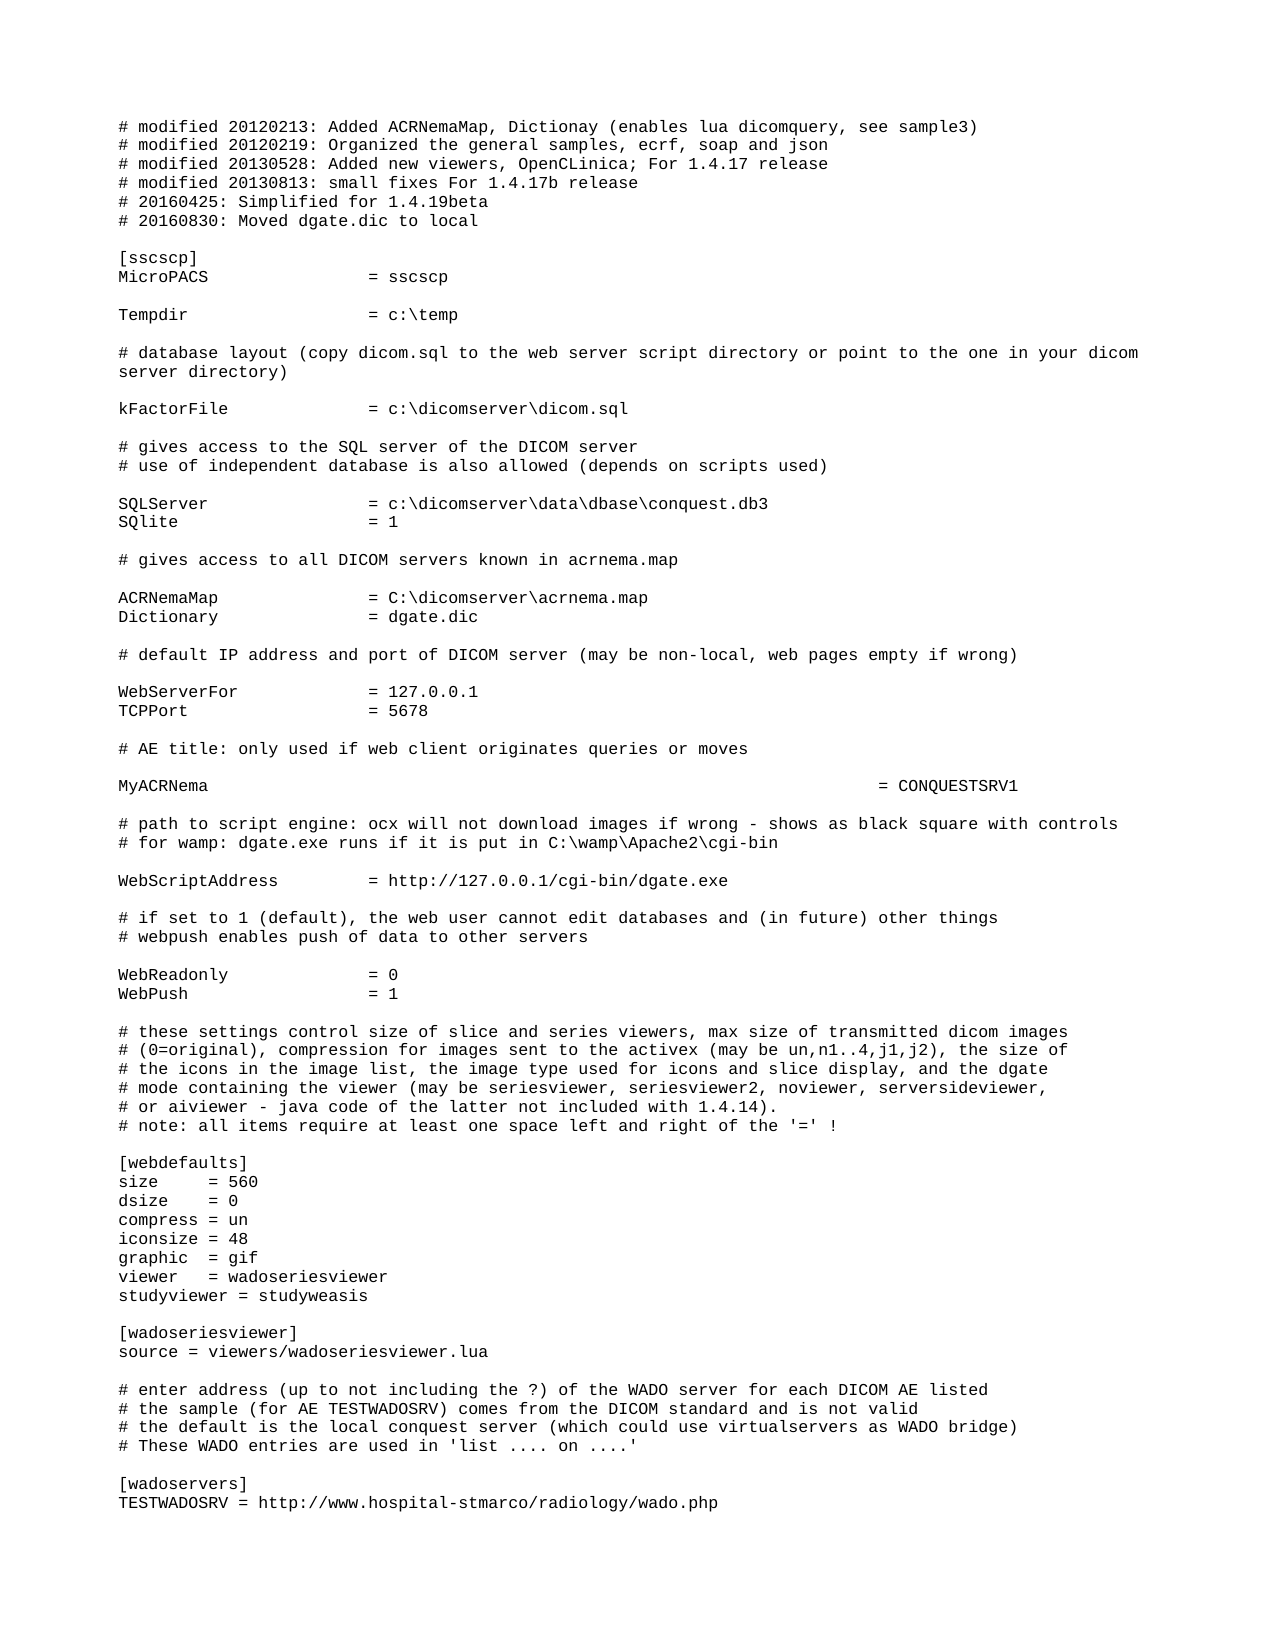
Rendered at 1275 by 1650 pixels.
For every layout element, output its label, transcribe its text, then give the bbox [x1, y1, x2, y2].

text graphic = gif [118, 1249, 1157, 1268]
text studyviewer = studyweasis [118, 1287, 1157, 1306]
text # the default is the local conquest server (which could use virtualservers as WADO bridge) [118, 1419, 1157, 1438]
text Tempdir = c:\temp [118, 307, 1157, 326]
text SQlite = 1 [118, 514, 1157, 533]
text # gives access to all DICOM servers known in acrnema.map [118, 552, 1157, 571]
text # mode containing the viewer (may be seriesviewer, seriesviewer2, noviewer, serversideviewer, [118, 1080, 1157, 1098]
text WebServerFor = 127.0.0.1 [118, 684, 1157, 703]
text WebReadonly = 0 [118, 967, 1157, 985]
text # if set to 1 (default), the web user cannot edit databases and (in future) other things [118, 910, 1157, 929]
text # path to script engine: ocx will not download images if wrong - shows as black square with controls [118, 816, 1157, 834]
text source = viewers/wadoseriesviewer.lua [118, 1344, 1157, 1362]
text [wadoseriesviewer] [118, 1325, 1157, 1344]
text compress = un [118, 1212, 1157, 1231]
text # 20160830: Moved dgate.dic to local [118, 212, 1157, 231]
text MicroPACS = sscscp [118, 269, 1157, 288]
text WebScriptAddress = http://127.0.0.1/cgi-bin/dgate.exe [118, 872, 1157, 891]
text # modified 20120213: Added ACRNemaMap, Dictionay (enables lua dicomquery, see sample3) [118, 118, 1157, 137]
text TESTWADOSRV = http://www.hospital-stmarco/radiology/wado.php [118, 1494, 1157, 1513]
text WebPush = 1 [118, 985, 1157, 1004]
text # database layout (copy dicom.sql to the web server script directory or point to the one in your dicom server directory) [118, 344, 1157, 382]
text # modified 20130813: small fixes For 1.4.17b release [118, 175, 1157, 193]
text # note: all items require at least one space left and right of the '=' ! [118, 1117, 1157, 1136]
text iconsize = 48 [118, 1231, 1157, 1249]
text kFactorFile = c:\dicomserver\dicom.sql [118, 401, 1157, 420]
text MyACRNema = CONQUESTSRV1 [118, 778, 1157, 797]
text # use of independent database is also allowed (depends on scripts used) [118, 457, 1157, 476]
text Dictionary = dgate.dic [118, 608, 1157, 627]
text # modified 20120219: Organized the general samples, ecrf, soap and json [118, 137, 1157, 156]
text # webpush enables push of data to other servers [118, 929, 1157, 948]
text ACRNemaMap = C:\dicomserver\acrnema.map [118, 589, 1157, 608]
text [webdefaults] [118, 1155, 1157, 1174]
text # or aiviewer - java code of the latter not included with 1.4.14). [118, 1098, 1157, 1117]
text TCPPort = 5678 [118, 703, 1157, 721]
text viewer = wadoseriesviewer [118, 1268, 1157, 1287]
text # these settings control size of slice and series viewers, max size of transmitted dicom images [118, 1023, 1157, 1042]
text # for wamp: dgate.exe runs if it is put in C:\wamp\Apache2\cgi-bin [118, 834, 1157, 853]
text # AE title: only used if web client originates queries or moves [118, 740, 1157, 759]
text # the sample (for AE TESTWADOSRV) comes from the DICOM standard and is not valid [118, 1400, 1157, 1419]
text # default IP address and port of DICOM server (may be non-local, web pages empty if wrong) [118, 646, 1157, 665]
text # 20160425: Simplified for 1.4.19beta [118, 193, 1157, 212]
text dsize = 0 [118, 1193, 1157, 1212]
text # enter address (up to not including the ?) of the WADO server for each DICOM AE listed [118, 1381, 1157, 1400]
text # (0=original), compression for images sent to the activex (may be un,n1..4,j1,j2), the size of [118, 1042, 1157, 1061]
text # the icons in the image list, the image type used for icons and slice display, and the dgate [118, 1061, 1157, 1080]
text # gives access to the SQL server of the DICOM server [118, 439, 1157, 457]
text [wadoservers] [118, 1476, 1157, 1494]
text [sscscp] [118, 250, 1157, 269]
text SQLServer = c:\dicomserver\data\dbase\conquest.db3 [118, 495, 1157, 514]
text size = 560 [118, 1174, 1157, 1193]
text # modified 20130528: Added new viewers, OpenCLinica; For 1.4.17 release [118, 156, 1157, 175]
text # These WADO entries are used in 'list .... on ....' [118, 1438, 1157, 1457]
